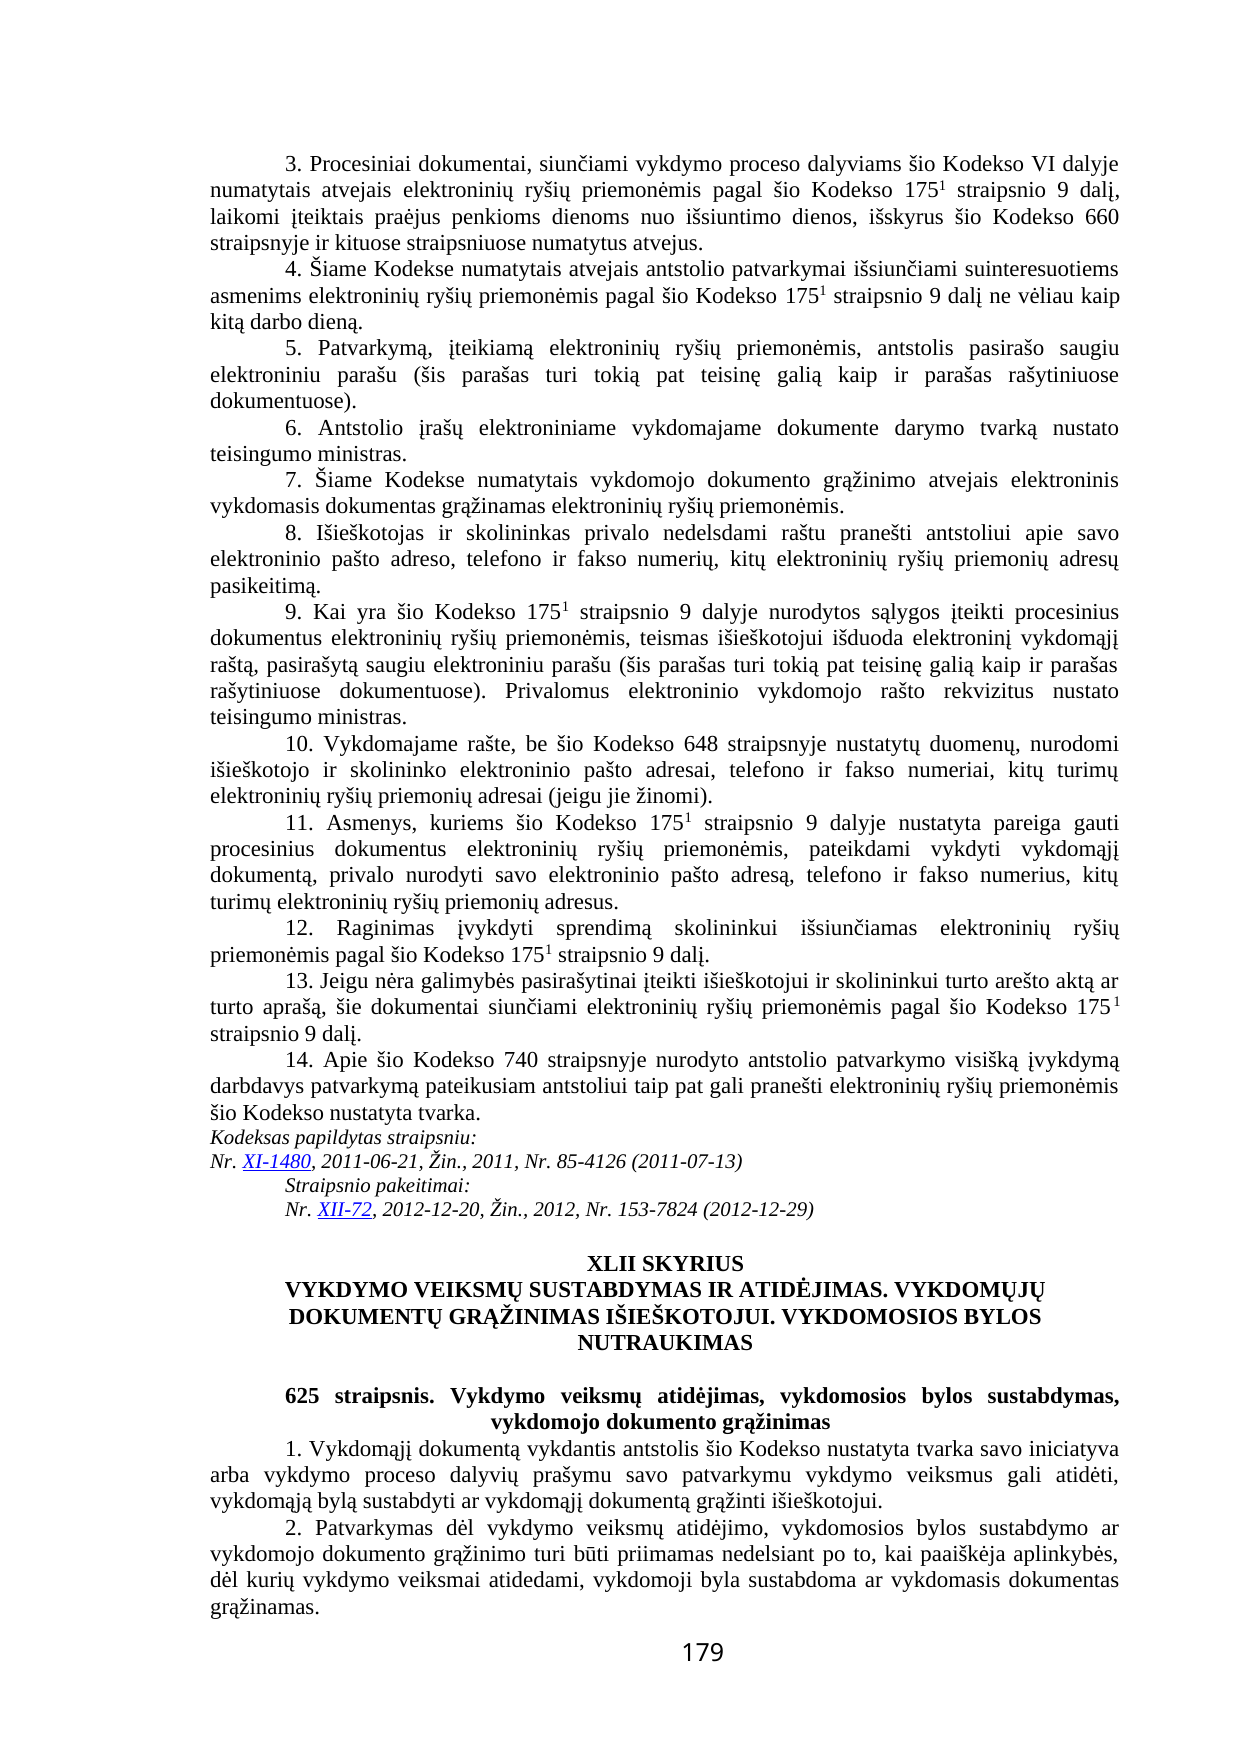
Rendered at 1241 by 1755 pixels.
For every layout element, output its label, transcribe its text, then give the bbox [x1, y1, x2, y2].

text 13. Jeigu nėra galimybės pasirašytinai įteikti išieškotojui ir skolininkui turto arešto aktą ar turto aprašą, šie dokumentai siunčiami elektroninių ryšių priemonėmis pagal šio Kodekso 1751 straipsnio 9 dalį. [210, 967, 1120, 1046]
text Nr. XI-1480, 2011-06-21, Žin., 2011, Nr. 85-4126 (2011-07-13) [210, 1149, 1120, 1173]
text Kodeksas papildytas straipsniu: [210, 1125, 1120, 1149]
text XLII SKYRIUS [210, 1250, 1120, 1276]
text 8. Išieškotojas ir skolininkas privalo nedelsdami raštu pranešti antstoliui apie savo elektroninio pašto adreso, telefono ir fakso numerių, kitų elektroninių ryšių priemonių adresų pasikeitimą. [210, 519, 1120, 598]
text 9. Kai yra šio Kodekso 1751 straipsnio 9 dalyje nurodytos sąlygos įteikti procesinius dokumentus elektroninių ryšių priemonėmis, teismas išieškotojui išduoda elektroninį vykdomąjį raštą, pasirašytą saugiu elektroniniu parašu (šis parašas turi tokią pat teisinę galią kaip ir parašas rašytiniuose dokumentuose). Privalomus elektroninio vykdomojo rašto rekvizitus nustato teisingumo ministras. [210, 598, 1120, 730]
text 1. Vykdomąjį dokumentą vykdantis antstolis šio Kodekso nustatyta tvarka savo iniciatyva arba vykdymo proceso dalyvių prašymu savo patvarkymu vykdymo veiksmus gali atidėti, vykdomąją bylą sustabdyti ar vykdomąjį dokumentą grąžinti išieškotojui. [210, 1434, 1120, 1514]
text 625 straipsnis. Vykdymo veiksmų atidėjimas, vykdomosios bylos sustabdymas, vykdomojo dokumento grąžinimas [285, 1382, 1120, 1434]
text 3. Procesiniai dokumentai, siunčiami vykdymo proceso dalyviams šio Kodekso VI dalyje numatytais atvejais elektroninių ryšių priemonėmis pagal šio Kodekso 1751 straipsnio 9 dalį, laikomi įteiktais praėjus penkioms dienoms nuo išsiuntimo dienos, išskyrus šio Kodekso 660 straipsnyje ir kituose straipsniuose numatytus atvejus. [210, 150, 1120, 255]
text VYKDYMO VEIKSMŲ SUSTABDYMAS IR ATIDĖJIMAS. VYKDOMŲJŲ DOKUMENTŲ GRĄŽINIMAS IŠIEŠKOTOJUI. VYKDOMOSIOS BYLOS NUTRAUKIMAS [210, 1276, 1120, 1356]
text 7. Šiame Kodekse numatytais vykdomojo dokumento grąžinimo atvejais elektroninis vykdomasis dokumentas grąžinamas elektroninių ryšių priemonėmis. [210, 466, 1120, 519]
text 6. Antstolio įrašų elektroniniame vykdomajame dokumente darymo tvarką nustato teisingumo ministras. [210, 413, 1120, 466]
text 2. Patvarkymas dėl vykdymo veiksmų atidėjimo, vykdomosios bylos sustabdymo ar vykdomojo dokumento grąžinimo turi būti priimamas nedelsiant po to, kai paaiškėja aplinkybės, dėl kurių vykdymo veiksmai atidedami, vykdomoji byla sustabdoma ar vykdomasis dokumentas grąžinamas. [210, 1514, 1120, 1619]
text 4. Šiame Kodekse numatytais atvejais antstolio patvarkymai išsiunčiami suinteresuotiems asmenims elektroninių ryšių priemonėmis pagal šio Kodekso 1751 straipsnio 9 dalį ne vėliau kaip kitą darbo dieną. [210, 255, 1120, 334]
text Nr. XII-72, 2012-12-20, Žin., 2012, Nr. 153-7824 (2012-12-29) [210, 1197, 1120, 1221]
text Straipsnio pakeitimai: [210, 1173, 1120, 1197]
text 5. Patvarkymą, įteikiamą elektroninių ryšių priemonėmis, antstolis pasirašo saugiu elektroniniu parašu (šis parašas turi tokią pat teisinę galią kaip ir parašas rašytiniuose dokumentuose). [210, 334, 1120, 413]
text 12. Raginimas įvykdyti sprendimą skolininkui išsiunčiamas elektroninių ryšių priemonėmis pagal šio Kodekso 1751 straipsnio 9 dalį. [210, 914, 1120, 967]
text 14. Apie šio Kodekso 740 straipsnyje nurodyto antstolio patvarkymo visišką įvykdymą darbdavys patvarkymą pateikusiam antstoliui taip pat gali pranešti elektroninių ryšių priemonėmis šio Kodekso nustatyta tvarka. [210, 1046, 1120, 1125]
text 10. Vykdomajame rašte, be šio Kodekso 648 straipsnyje nustatytų duomenų, nurodomi išieškotojo ir skolininko elektroninio pašto adresai, telefono ir fakso numeriai, kitų turimų elektroninių ryšių priemonių adresai (jeigu jie žinomi). [210, 730, 1120, 809]
text 11. Asmenys, kuriems šio Kodekso 1751 straipsnio 9 dalyje nustatyta pareiga gauti procesinius dokumentus elektroninių ryšių priemonėmis, pateikdami vykdyti vykdomąjį dokumentą, privalo nurodyti savo elektroninio pašto adresą, telefono ir fakso numerius, kitų turimų elektroninių ryšių priemonių adresus. [210, 809, 1120, 914]
